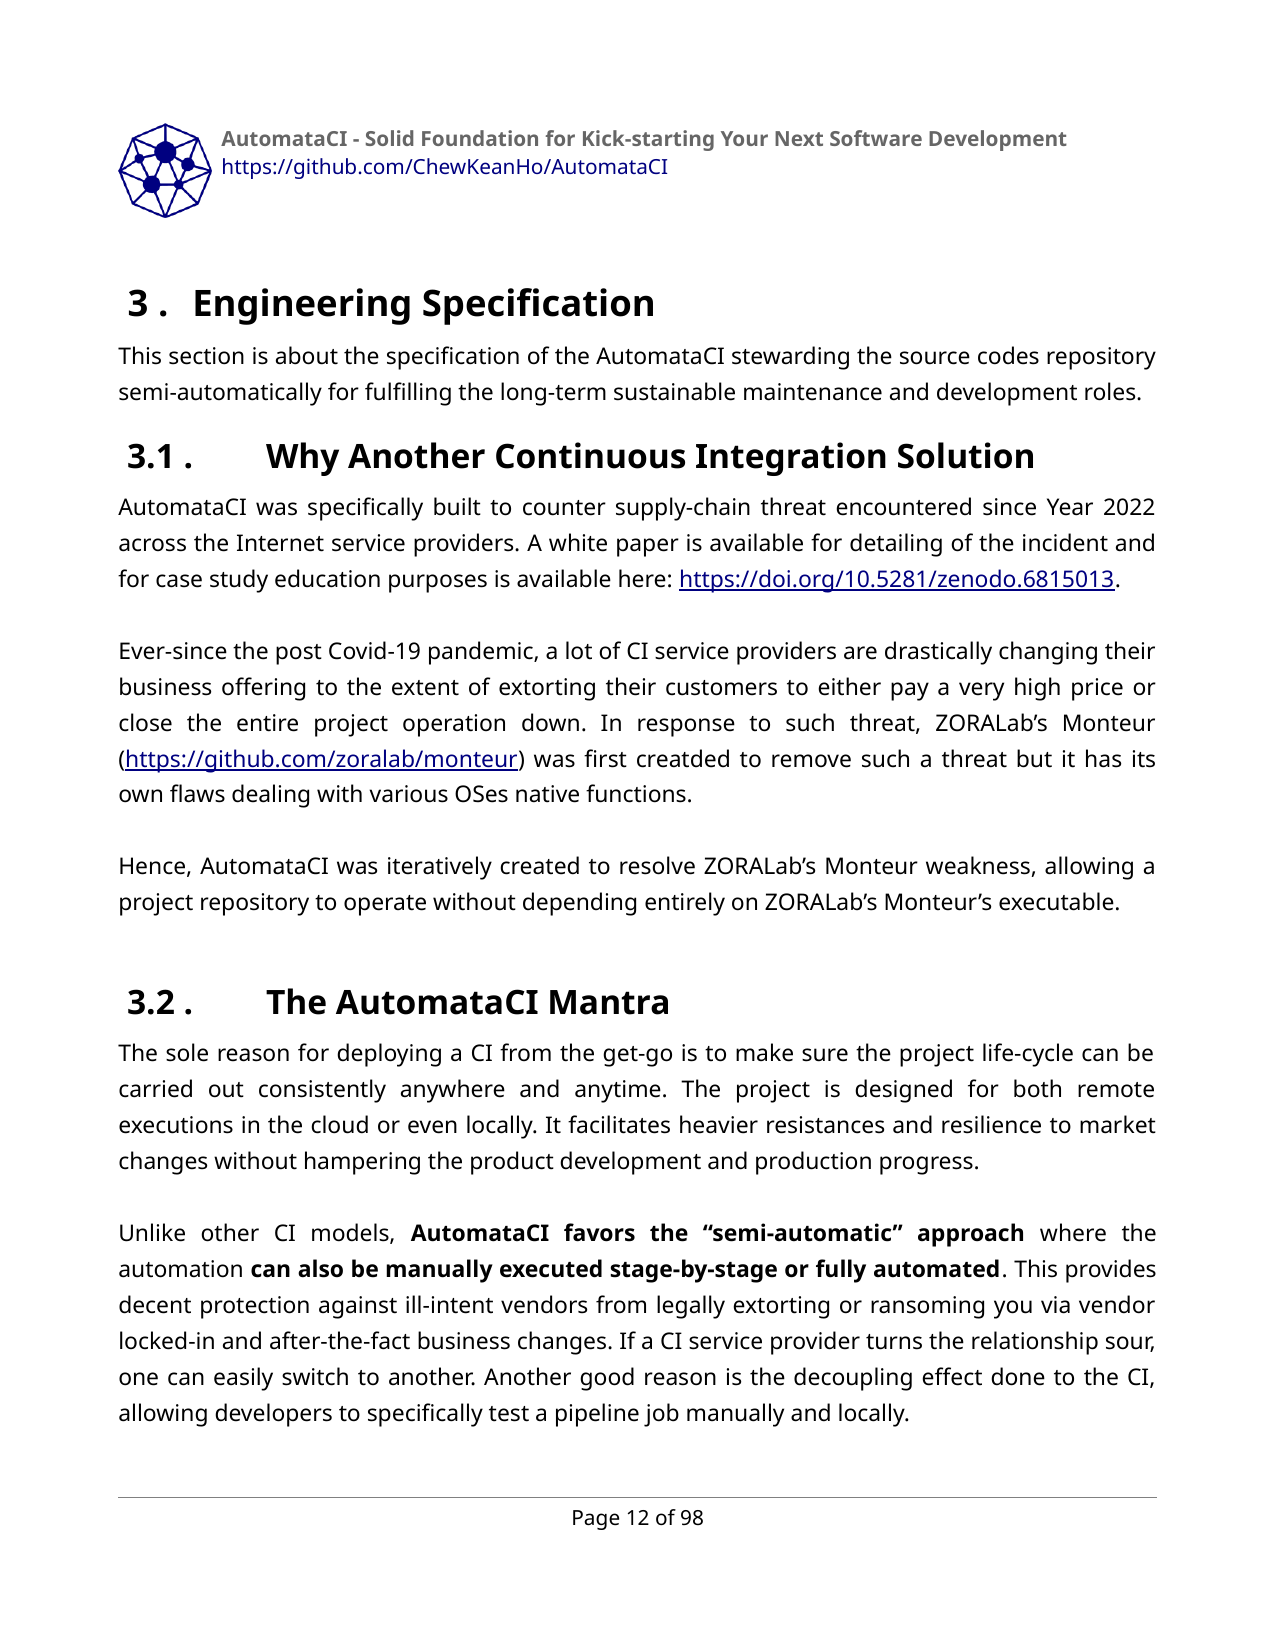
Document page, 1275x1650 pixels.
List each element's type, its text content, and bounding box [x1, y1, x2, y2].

text The sole reason for deploying a CI from the get-go is to make sure the project life-cycle can be carried out consistently anywhere and anytime. The project is designed for both remote executions in the cloud or even locally. It facilitates heavier resistances and resilience to market changes without hampering the product development and production progress. [118, 1037, 1157, 1176]
subtitle Why Another Continuous Integration Solution [118, 433, 1157, 478]
subtitle Engineering Specification [118, 278, 1157, 327]
text AutomataCI was specifically built to counter supply-chain threat encountered since Year 2022 across the Internet service providers. A white paper is available for detailing of the incident and for case study education purposes is available here: https://doi.org/10.5281/zenodo.6815013. [118, 491, 1157, 594]
subtitle The AutomataCI Mantra [118, 979, 1157, 1025]
text Unlike other CI models, AutomataCI favors the “semi-automatic” approach where the automation can also be manually executed stage-by-stage or fully automated. This provides decent protection against ill-intent vendors from legally extorting or ransoming you via vendor locked-in and after-the-fact business changes. If a CI service provider turns the relationship sour, one can easily switch to another. Another good reason is the decoupling effect done to the CI, allowing developers to specifically test a pipeline job manually and locally. [118, 1217, 1157, 1428]
text Ever-since the post Covid-19 pandemic, a lot of CI service providers are drastically changing their business offering to the extent of extorting their customers to either pay a very high price or close the entire project operation down. In response to such threat, ZORALab’s Monteur (https://github.com/zoralab/monteur) was first creatded to remove such a threat but it has its own flaws dealing with various OSes native functions. [118, 635, 1157, 810]
picture [118, 123, 212, 218]
text This section is about the specification of the AutomataCI stewarding the source codes repository semi-automatically for fulfilling the long-term sustainable maintenance and development roles. [118, 340, 1157, 407]
text Hence, AutomataCI was iteratively created to resolve ZORALab’s Monteur weakness, allowing a project repository to operate without depending entirely on ZORALab’s Monteur’s executable. [118, 850, 1157, 917]
